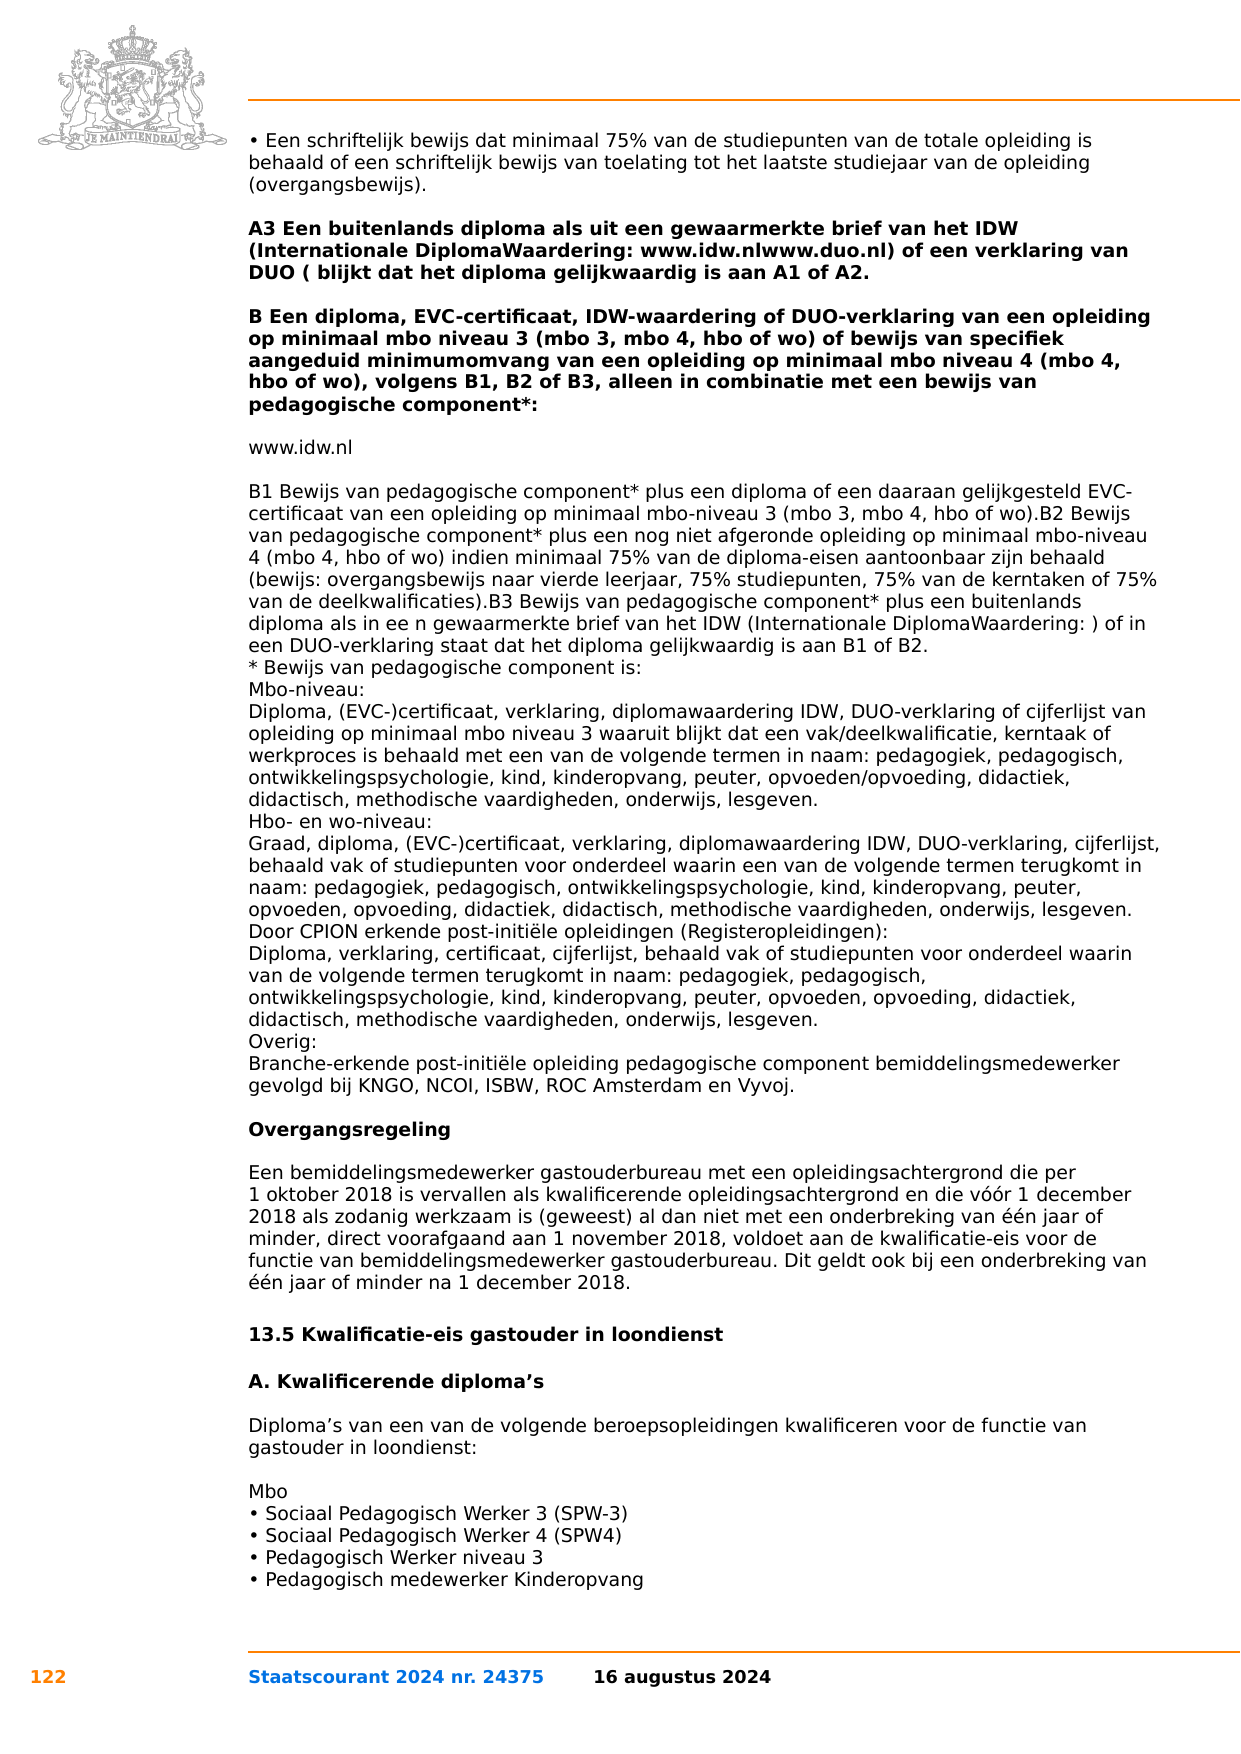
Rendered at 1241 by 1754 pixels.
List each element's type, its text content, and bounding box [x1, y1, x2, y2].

text B1 Bewijs van pedagogische component* plus een diploma of een daaraan gelijkgesteld EVC-certificaat van een opleiding op minimaal mbo-niveau 3 (mbo 3, mbo 4, hbo of wo).B2 Bewijs van pedagogische component* plus een nog niet afgeronde opleiding op minimaal mbo-niveau 4 (mbo 4, hbo of wo) indien minimaal 75% van de diploma-eisen aantoonbaar zijn behaald (bewijs: overgangsbewijs naar vierde leerjaar, 75% studiepunten, 75% van de kerntaken of 75% van de deelkwalificaties).B3 Bewijs van pedagogische component* plus een buitenlands diploma als in ee n gewaarmerkte brief van het IDW (Internationale DiplomaWaardering: ) of in een DUO-verklaring staat dat het diploma gelijkwaardig is aan B1 of B2. [248, 481, 1163, 657]
text Branche-erkende post-initiële opleiding pedagogische component bemiddelingsmedewerker gevolgd bij KNGO, NCOI, ISBW, ROC Amsterdam en Vyvoj. [248, 1053, 1163, 1097]
text Door CPION erkende post-initiële opleidingen (Registeropleidingen): [248, 921, 1163, 943]
text Overig: [248, 1031, 1163, 1053]
text Hbo- en wo-niveau: [248, 811, 1163, 833]
text Diploma’s van een van de volgende beroepsopleidingen kwalificeren voor de functie van gastouder in loondienst: [248, 1415, 1163, 1459]
text • Pedagogisch Werker niveau 3 [248, 1547, 1163, 1569]
subtitle A. Kwalificerende diploma’s [248, 1371, 1163, 1393]
text • Pedagogisch medewerker Kinderopvang [248, 1569, 1163, 1591]
text • Sociaal Pedagogisch Werker 3 (SPW-3) [248, 1503, 1163, 1525]
text Diploma, (EVC-)certificaat, verklaring, diplomawaardering IDW, DUO-verklaring of cijferlijst van opleiding op minimaal mbo niveau 3 waaruit blijkt dat een vak/deelkwalificatie, kerntaak of werkproces is behaald met een van de volgende termen in naam: pedagogiek, pedagogisch, ontwikkelingspsychologie, kind, kinderopvang, peuter, opvoeden/opvoeding, didactiek, didactisch, methodische vaardigheden, onderwijs, lesgeven. [248, 701, 1163, 811]
text Mbo-niveau: [248, 679, 1163, 701]
picture [38, 25, 227, 150]
text Diploma, verklaring, certificaat, cijferlijst, behaald vak of studiepunten voor onderdeel waarin van de volgende termen terugkomt in naam: pedagogiek, pedagogisch, ontwikkelingspsychologie, kind, kinderopvang, peuter, opvoeden, opvoeding, didactiek, didactisch, methodische vaardigheden, onderwijs, lesgeven. [248, 943, 1163, 1031]
text www.idw.nl [248, 437, 1163, 459]
text Een bemiddelingsmedewerker gastouderbureau met een opleidingsachtergrond die per 1 oktober 2018 is vervallen als kwalificerende opleidingsachtergrond en die vóór 1 december 2018 als zodanig werkzaam is (geweest) al dan niet met een onderbreking van één jaar of minder, direct voorafgaand aan 1 november 2018, voldoet aan de kwalificatie-eis voor de functie van bemiddelingsmedewerker gastouderbureau. Dit geldt ook bij een onderbreking van één jaar of minder na 1 december 2018. [248, 1162, 1163, 1294]
text * Bewijs van pedagogische component is: [248, 657, 1163, 679]
text Mbo [248, 1481, 1163, 1503]
subtitle 13.5 Kwalificatie-eis gastouder in loondienst [248, 1324, 1163, 1346]
subtitle Overgangsregeling [248, 1118, 1163, 1140]
text Graad, diploma, (EVC-)certificaat, verklaring, diplomawaardering IDW, DUO-verklaring, cijferlijst, behaald vak of studiepunten voor onderdeel waarin een van de volgende termen terugkomt in naam: pedagogiek, pedagogisch, ontwikkelingspsychologie, kind, kinderopvang, peuter, opvoeden, opvoeding, didactiek, didactisch, methodische vaardigheden, onderwijs, lesgeven. [248, 833, 1163, 921]
text • Sociaal Pedagogisch Werker 4 (SPW4) [248, 1525, 1163, 1547]
subtitle B Een diploma, EVC-certificaat, IDW-waardering of DUO-verklaring van een opleiding op minimaal mbo niveau 3 (mbo 3, mbo 4, hbo of wo) of bewijs van specifiek aangeduid minimumomvang van een opleiding op minimaal mbo niveau 4 (mbo 4, hbo of wo), volgens B1, B2 of B3, alleen in combinatie met een bewijs van pedagogische component*: [248, 306, 1163, 415]
text • Een schriftelijk bewijs dat minimaal 75% van de studiepunten van de totale opleiding is behaald of een schriftelijk bewijs van toelating tot het laatste studiejaar van de opleiding (overgangsbewijs). [248, 130, 1163, 196]
subtitle A3 Een buitenlands diploma als uit een gewaarmerkte brief van het IDW (Internationale DiplomaWaardering: www.idw.nlwww.duo.nl) of een verklaring van DUO ( blijkt dat het diploma gelijkwaardig is aan A1 of A2. [248, 218, 1163, 284]
